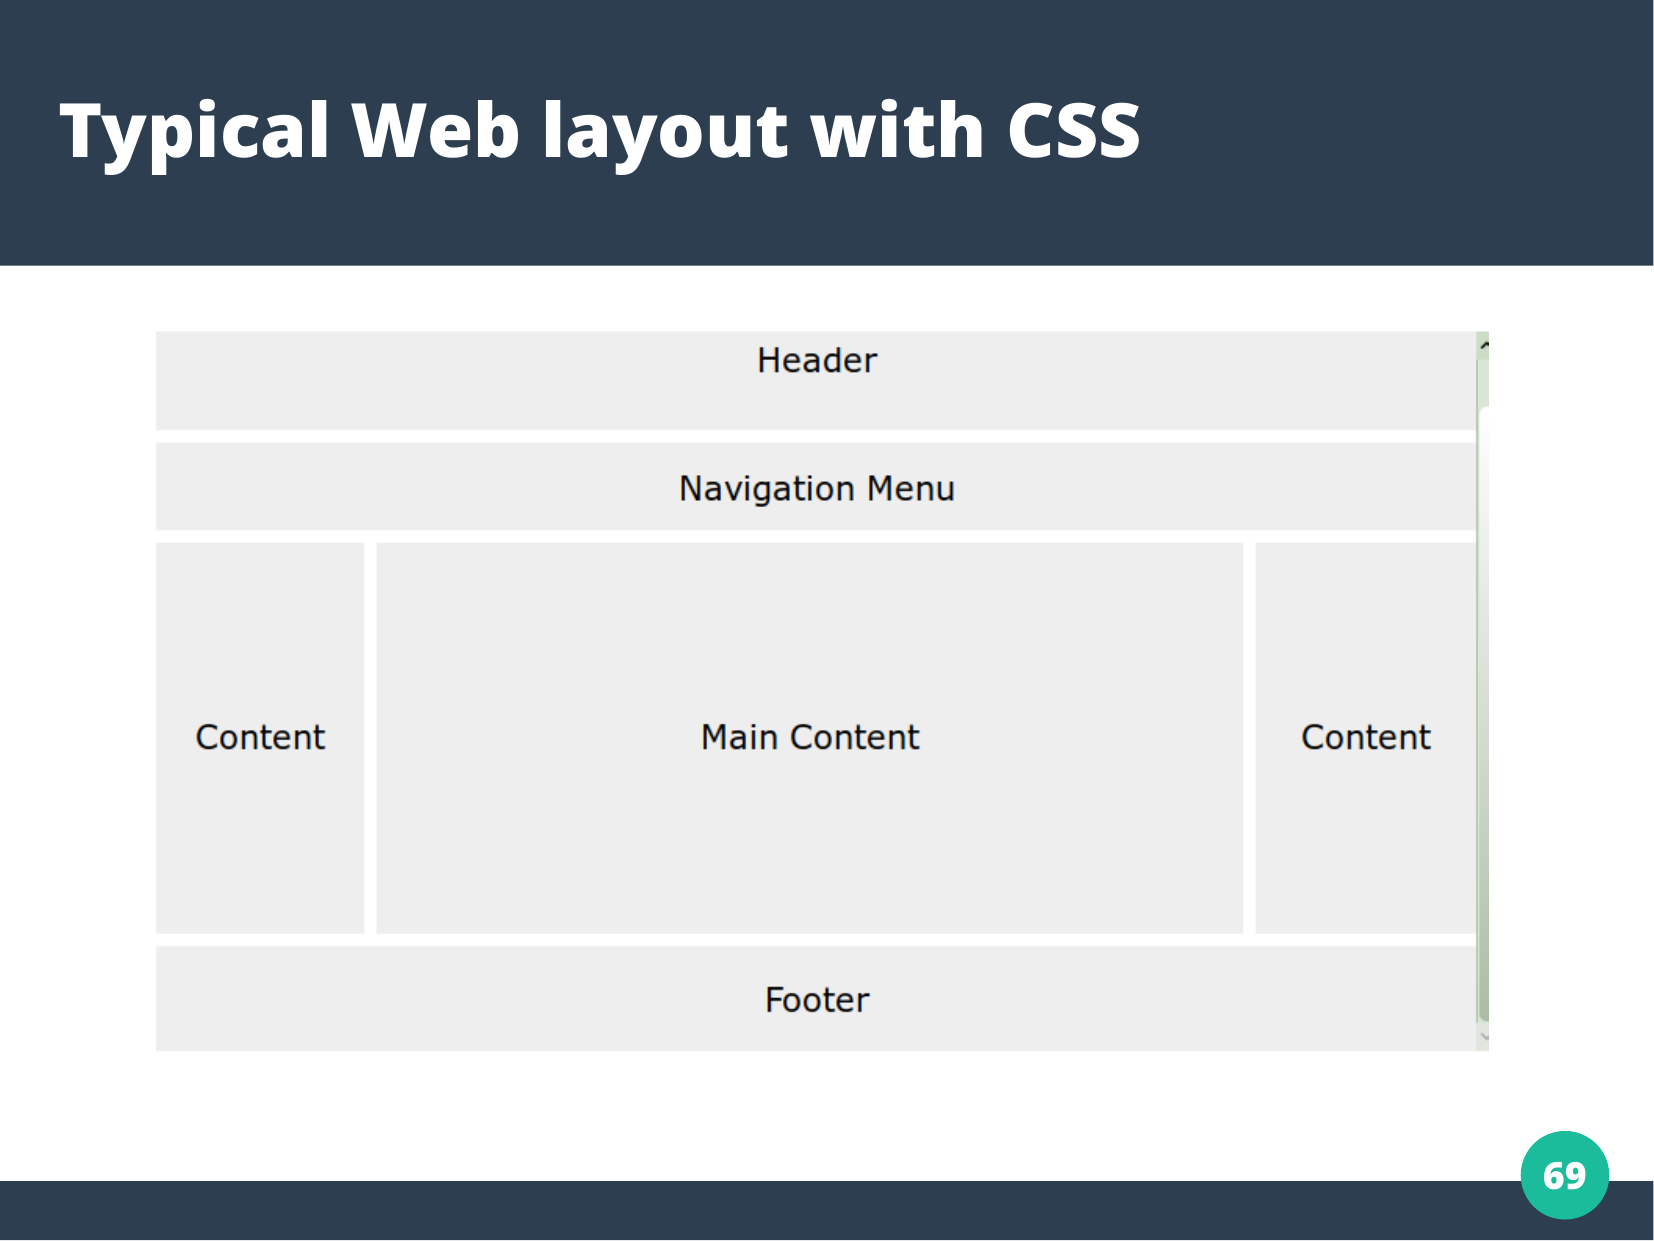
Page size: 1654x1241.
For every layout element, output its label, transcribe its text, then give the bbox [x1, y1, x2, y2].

title Typical Web layout with CSS [59, 49, 1595, 207]
picture [147, 324, 1489, 1057]
